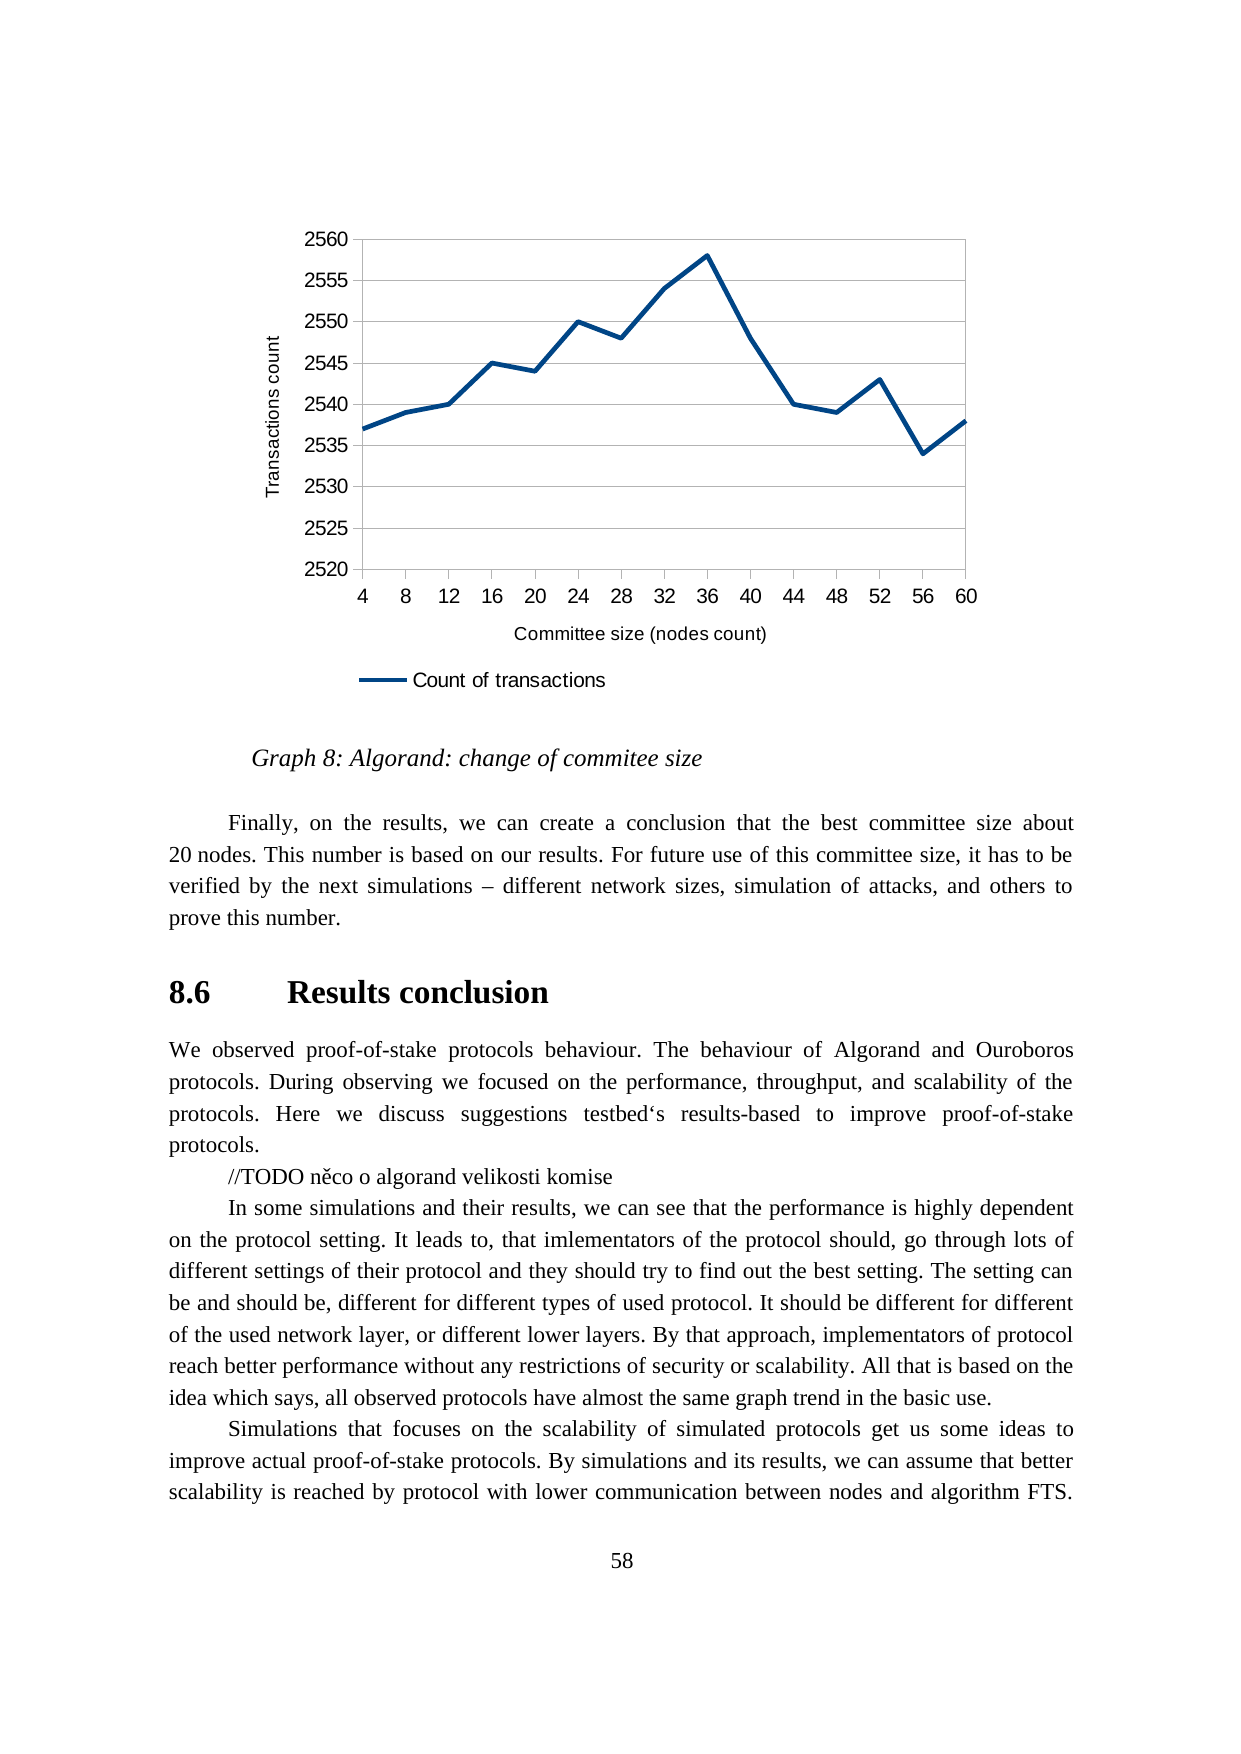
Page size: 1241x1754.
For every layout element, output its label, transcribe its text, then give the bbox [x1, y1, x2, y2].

text Graph 8: Algorand: change of commitee size [251, 717, 993, 772]
text We observed proof-of-stake protocols behaviour. The behaviour of Algorand and Ouroboros protocols. During observing we focused on the performance, throughput, and scalability of the protocols. Here we discuss suggestions testbed‘s results-based to improve proof-of-stake protocols. [169, 1037, 1075, 1158]
text In some simulations and their results, we can see that the performance is highly dependent on the protocol setting. It leads to, that imlementators of the protocol should, go through lots of different settings of their protocol and they should try to find out the best setting. The setting can be and should be, different for different types of used protocol. It should be different for different of the used network layer, or different lower layers. By that approach, implementators of protocol reach better performance without any restrictions of security or scalability. All that is based on the idea which says, all observed protocols have almost the same graph trend in the basic use. [169, 1194, 1075, 1410]
text Finally, on the results, we can create a conclusion that the best committee size about 20 nodes. This number is based on our results. For future use of this committee size, it has to be verified by the next simulations – different network sizes, simulation of attacks, and others to prove this number. [169, 809, 1075, 930]
subtitle Results conclusion [169, 973, 1075, 1011]
text //TODO něco o algorand velikosti komise [169, 1163, 1075, 1189]
text Simulations that focuses on the scalability of simulated protocols get us some ideas to improve actual proof-of-stake protocols. By simulations and its results, we can assume that better scalability is reached by protocol with lower communication between nodes and algorithm FTS. [169, 1415, 1075, 1505]
